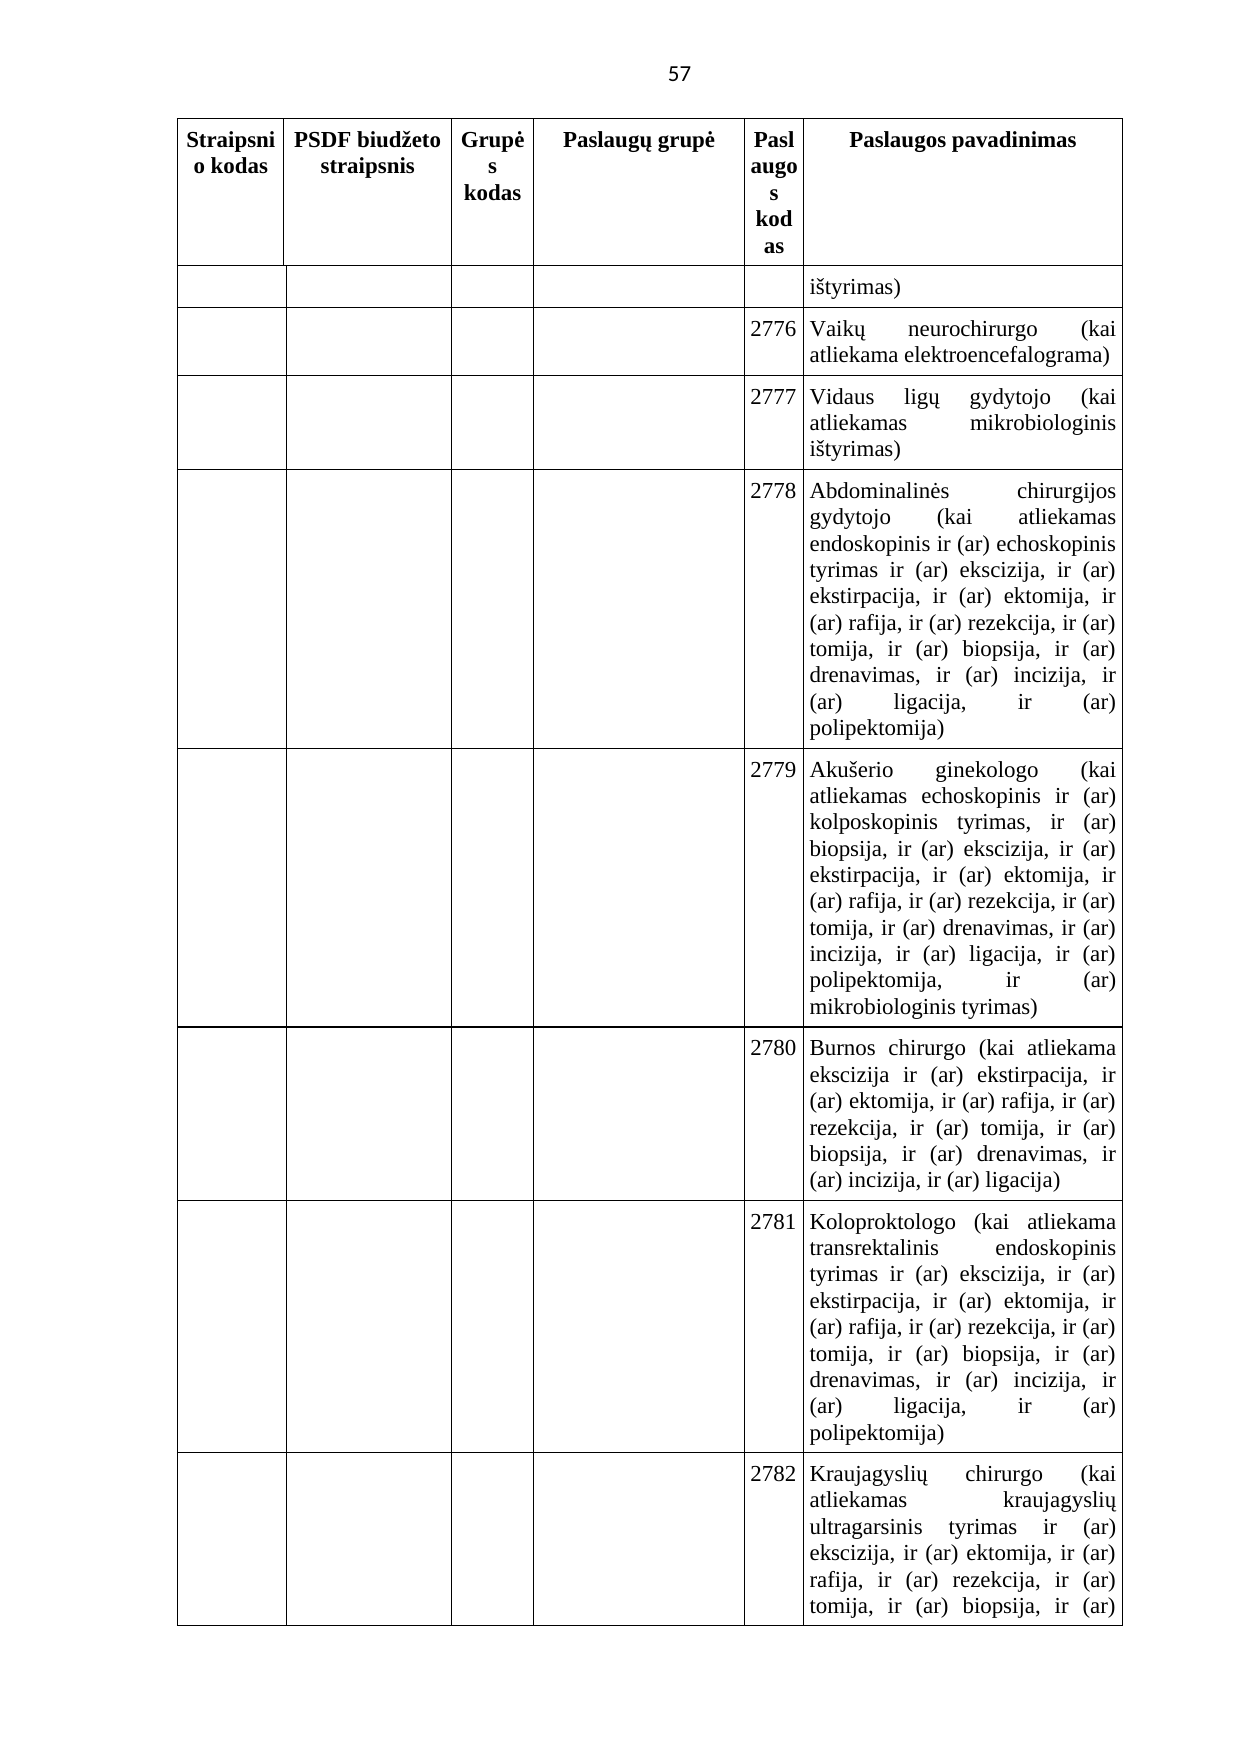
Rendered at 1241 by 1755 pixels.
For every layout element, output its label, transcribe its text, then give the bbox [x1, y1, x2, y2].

table_header Paslaugos pavadinimas [804, 119, 1122, 265]
table_cell [287, 470, 451, 748]
table_cell Vaikų neurochirurgo (kai atliekama elektroencefalograma) [804, 308, 1122, 374]
table_cell [287, 1028, 451, 1200]
table_cell [452, 266, 533, 307]
table_cell Vidaus ligų gydytojo (kai atliekamas mikrobiologinis ištyrimas) [804, 376, 1122, 469]
table_cell 2780 [745, 1028, 803, 1200]
table_cell [178, 470, 286, 748]
table_cell [178, 1028, 286, 1200]
table_cell [287, 308, 451, 374]
table_cell [178, 376, 286, 469]
table_cell [452, 376, 533, 469]
table_cell [534, 1453, 744, 1625]
table_cell [452, 470, 533, 748]
table_cell 2779 [745, 749, 803, 1026]
table_header Straipsnio kodas [178, 119, 283, 265]
table_cell [287, 266, 451, 307]
table_cell 2776 [745, 308, 803, 374]
table_cell [534, 749, 744, 1026]
table_cell ištyrimas) [804, 266, 1122, 307]
table_cell [452, 308, 533, 374]
table_cell [534, 308, 744, 374]
table_cell Abdominalinės chirurgijos gydytojo (kai atliekamas endoskopinis ir (ar) echoskopinis tyrimas ir (ar) ekscizija, ir (ar) ekstirpacija, ir (ar) ektomija, ir (ar) rafija, ir (ar) rezekcija, ir (ar) tomija, ir (ar) biopsija, ir (ar) drenavimas, ir (ar) incizija, ir (ar) ligacija, ir (ar) polipektomija) [804, 470, 1122, 748]
table_cell 2781 [745, 1201, 803, 1452]
table_cell Kraujagyslių chirurgo (kai atliekamas kraujagyslių ultragarsinis tyrimas ir (ar) ekscizija, ir (ar) ektomija, ir (ar) rafija, ir (ar) rezekcija, ir (ar) tomija, ir (ar) biopsija, ir (ar) [804, 1453, 1122, 1625]
table_cell [534, 376, 744, 469]
table_cell [287, 1453, 451, 1625]
table_cell [178, 749, 286, 1026]
table_cell [745, 266, 803, 307]
table_cell [178, 266, 286, 307]
table_cell [178, 1453, 286, 1625]
table_cell [287, 749, 451, 1026]
table_cell [178, 308, 286, 374]
table_cell [534, 1028, 744, 1200]
table_cell 2782 [745, 1453, 803, 1625]
table_cell Burnos chirurgo (kai atliekama ekscizija ir (ar) ekstirpacija, ir (ar) ektomija, ir (ar) rafija, ir (ar) rezekcija, ir (ar) tomija, ir (ar) biopsija, ir (ar) drenavimas, ir (ar) incizija, ir (ar) ligacija) [804, 1028, 1122, 1200]
table_cell [534, 470, 744, 748]
table_header Grupės kodas [452, 119, 533, 265]
table_cell Koloproktologo (kai atliekama transrektalinis endoskopinis tyrimas ir (ar) ekscizija, ir (ar) ekstirpacija, ir (ar) ektomija, ir (ar) rafija, ir (ar) rezekcija, ir (ar) tomija, ir (ar) biopsija, ir (ar) drenavimas, ir (ar) incizija, ir (ar) ligacija, ir (ar) polipektomija) [804, 1201, 1122, 1452]
table_cell [287, 1201, 451, 1452]
table_cell [287, 376, 451, 469]
table_cell Akušerio ginekologo (kai atliekamas echoskopinis ir (ar) kolposkopinis tyrimas, ir (ar) biopsija, ir (ar) ekscizija, ir (ar) ekstirpacija, ir (ar) ektomija, ir (ar) rafija, ir (ar) rezekcija, ir (ar) tomija, ir (ar) drenavimas, ir (ar) incizija, ir (ar) ligacija, ir (ar) polipektomija, ir (ar) mikrobiologinis tyrimas) [804, 749, 1122, 1026]
table_cell [452, 1028, 533, 1200]
table_header Paslaugų grupė [534, 119, 744, 265]
table_cell 2778 [745, 470, 803, 748]
table_cell [452, 1201, 533, 1452]
table_cell 2777 [745, 376, 803, 469]
table_header PSDF biudžeto straipsnis [284, 119, 451, 265]
table_cell [452, 1453, 533, 1625]
table_cell [452, 749, 533, 1026]
table_cell [534, 266, 744, 307]
table_cell [534, 1201, 744, 1452]
table_header Paslaugos kodas [745, 119, 803, 265]
table_cell [178, 1201, 286, 1452]
